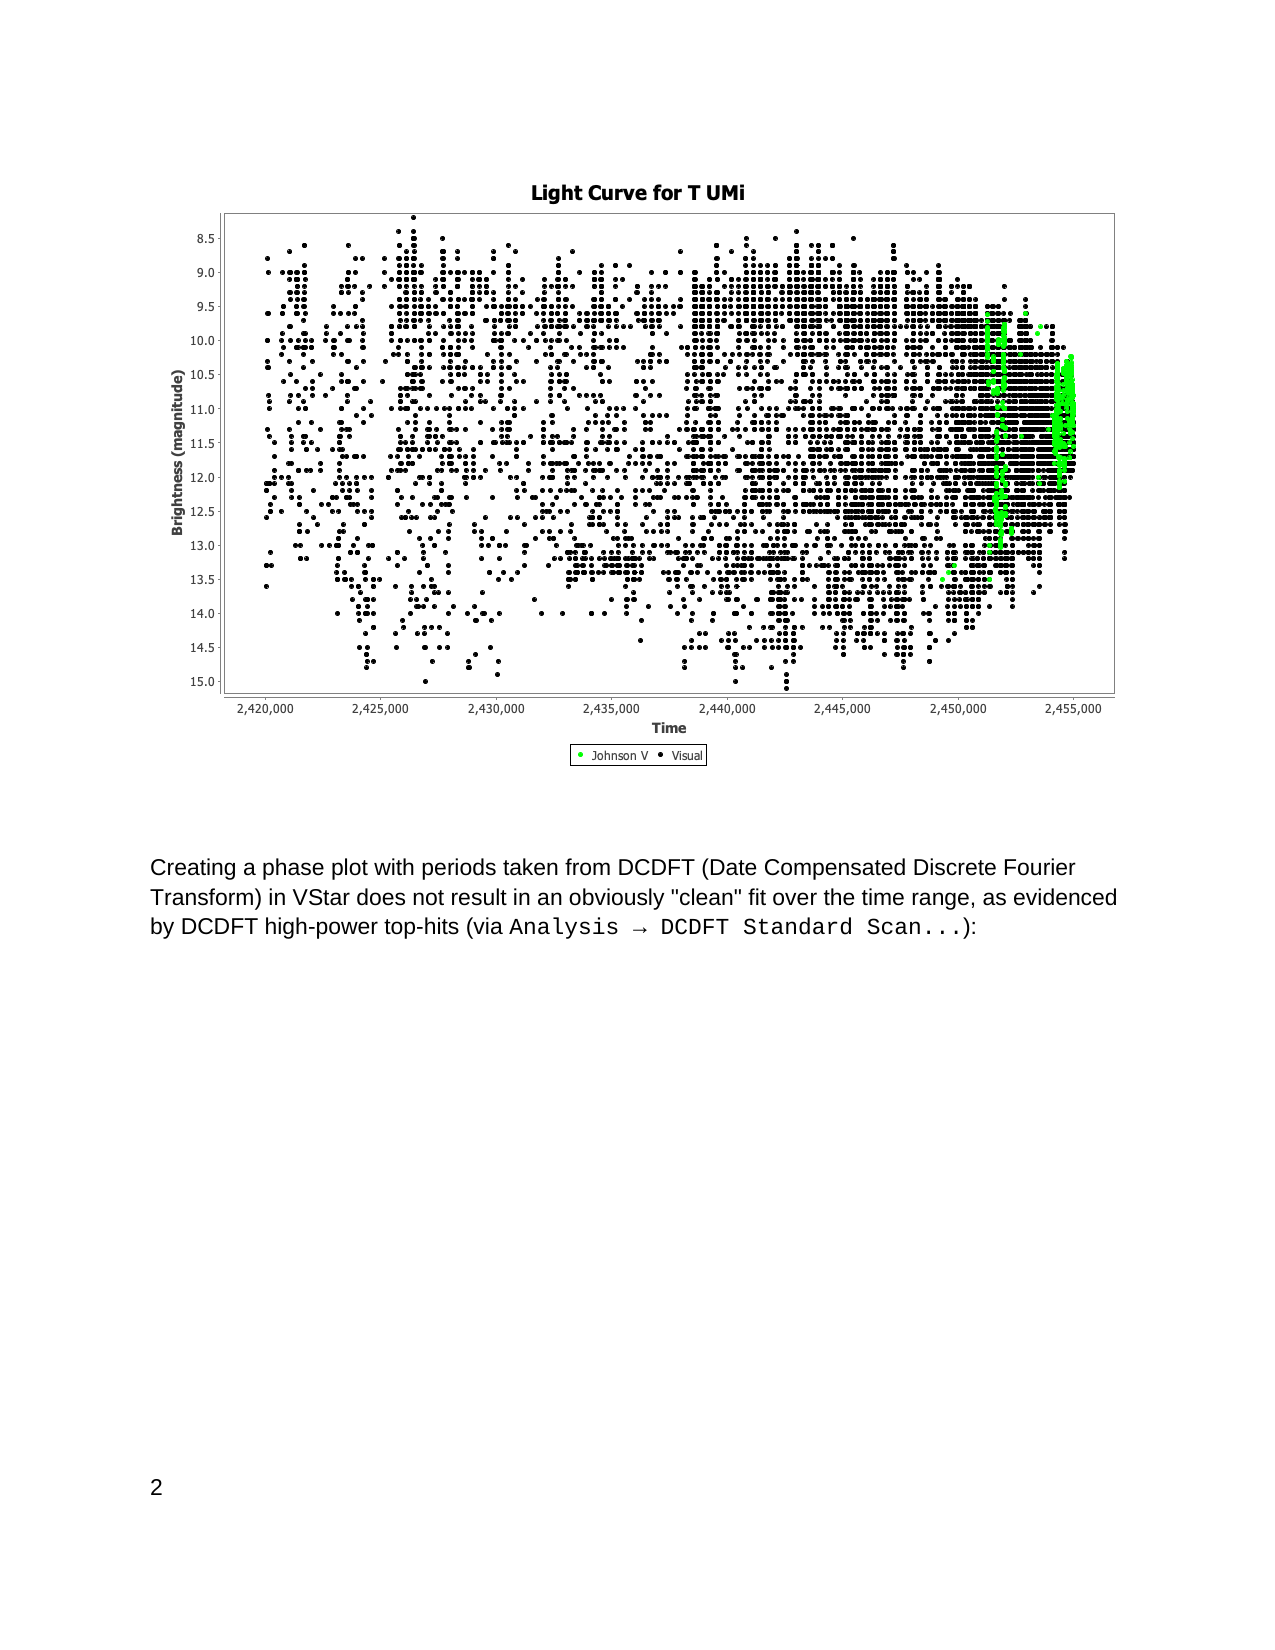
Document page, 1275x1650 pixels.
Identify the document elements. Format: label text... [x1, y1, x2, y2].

table_header [150, 767, 1125, 796]
picture [150, 179, 1125, 767]
text Creating a phase plot with periods taken from DCDFT (Date Compensated Discrete Fourier Transform) in VStar does not result in an obviously "clean" fit over the time range, as evidenced by DCDFT high-power top-hits (via Analysis → DCDFT Standard Scan...): [150, 855, 1125, 941]
